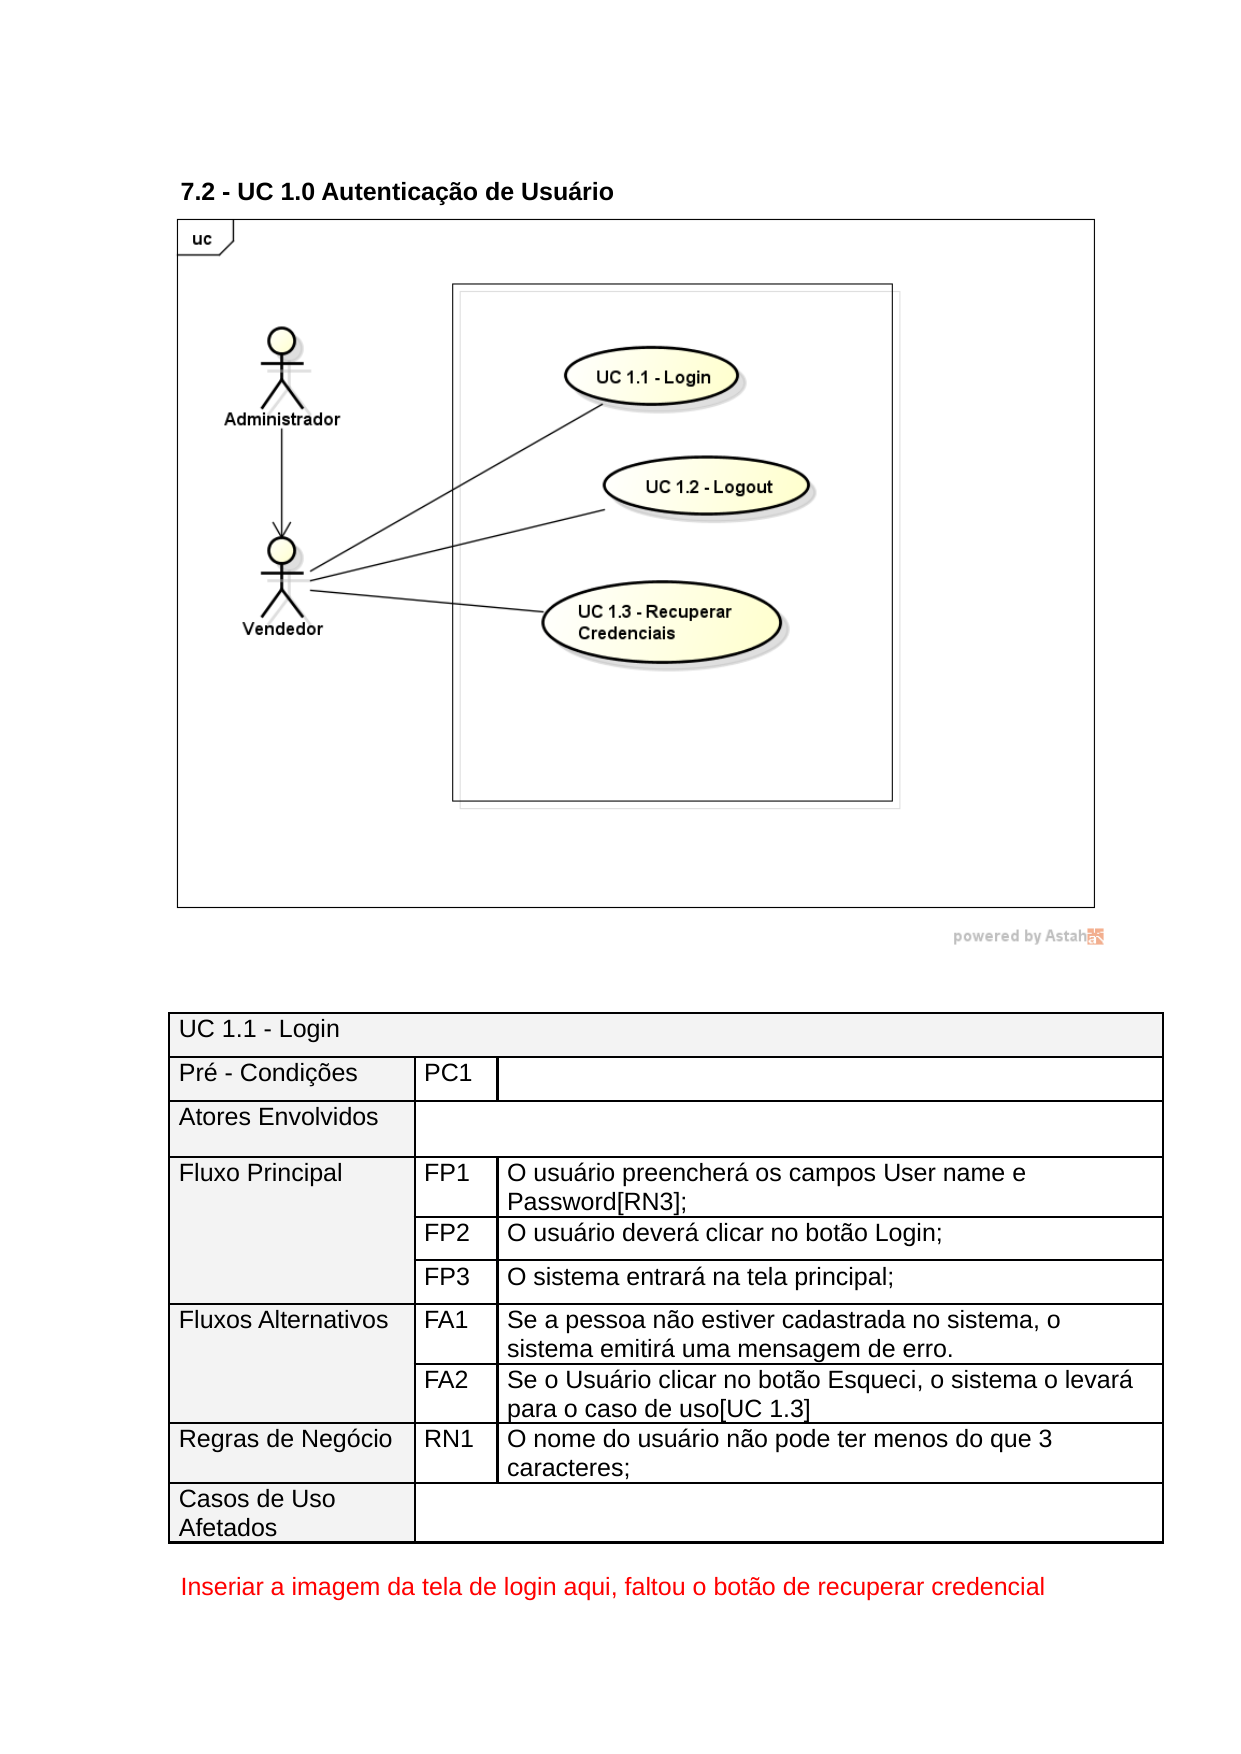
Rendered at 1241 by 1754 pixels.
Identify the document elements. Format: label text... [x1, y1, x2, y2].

table_cell O nome do usuário não pode ter menos do que 3 caracteres; [499, 1424, 1162, 1482]
table_cell Fluxo Principal [170, 1158, 414, 1303]
table_cell O usuário deverá clicar no botão Login; [499, 1218, 1162, 1259]
text Inseriar a imagem da tela de login aqui, faltou o botão de recuperar credencial [180, 1572, 1092, 1601]
table_cell [416, 1484, 1162, 1541]
picture [163, 206, 1109, 950]
table_cell Atores Envolvidos [170, 1102, 414, 1156]
table_cell Se a pessoa não estiver cadastrada no sistema, o sistema emitirá uma mensagem de erro. [499, 1305, 1162, 1363]
table_cell FP2 [416, 1218, 496, 1259]
table_cell Pré - Condições [170, 1058, 414, 1100]
table_cell O sistema entrará na tela principal; [499, 1261, 1162, 1303]
table_cell Fluxos Alternativos [170, 1305, 414, 1422]
table_cell PC1 [416, 1058, 496, 1100]
text 7.2 - UC 1.0 Autenticação de Usuário [180, 177, 1092, 206]
table_cell FP1 [416, 1158, 496, 1216]
table_cell RN1 [416, 1424, 496, 1482]
table_cell FP3 [416, 1261, 496, 1303]
table_cell Se o Usuário clicar no botão Esqueci, o sistema o levará para o caso de uso[UC 1.3] [499, 1365, 1162, 1422]
table_header UC 1.1 - Login [170, 1014, 1162, 1056]
table_cell Regras de Negócio [170, 1424, 414, 1482]
table_cell FA1 [416, 1305, 496, 1363]
table_cell O usuário preencherá os campos User name e Password[RN3]; [499, 1158, 1162, 1216]
table_cell Casos de Uso Afetados [170, 1484, 414, 1541]
table_cell [416, 1102, 1162, 1156]
table_cell [499, 1058, 1162, 1100]
table_cell FA2 [416, 1365, 496, 1422]
